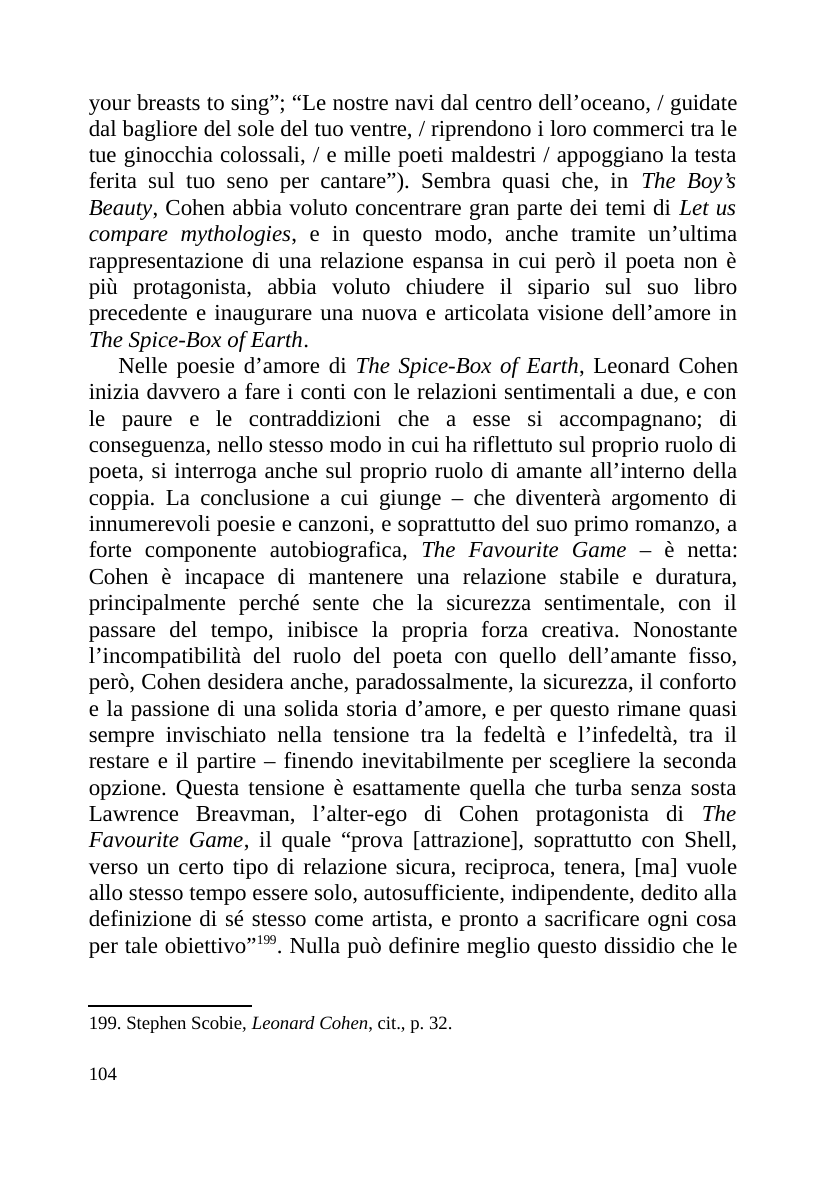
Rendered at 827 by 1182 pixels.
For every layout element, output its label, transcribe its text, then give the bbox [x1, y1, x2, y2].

text Nelle poesie d’amore di The Spice-Box of Earth, Leonard Cohen inizia davvero a fare i conti con le relazioni sentimentali a due, e con le paure e le contraddizioni che a esse si accompagnano; di conseguenza, nello stesso modo in cui ha riflettuto sul proprio ruolo di poeta, si interroga anche sul proprio ruolo di amante all’interno della coppia. La conclusione a cui giunge – che diventerà argomento di innumerevoli poesie e canzoni, e soprattutto del suo primo romanzo, a forte componente autobiografica, The Favourite Game – è netta: Cohen è incapace di mantenere una relazione stabile e duratura, principalmente perché sente che la sicurezza sentimentale, con il passare del tempo, inibisce la propria forza creativa. Nonostante l’incompatibilità del ruolo del poeta con quello dell’amante fisso, però, Cohen desidera anche, paradossalmente, la sicurezza, il conforto e la passione di una solida storia d’amore, e per questo rimane quasi sempre invischiato nella tensione tra la fedeltà e l’infedeltà, tra il restare e il partire – finendo inevitabilmente per scegliere la seconda opzione. Questa tensione è esattamente quella che turba senza sosta Lawrence Breavman, l’alter-ego di Cohen protagonista di The Favourite Game, il quale “prova [attrazione], soprattutto con Shell, verso un certo tipo di relazione sicura, reciproca, tenera, [ma] vuole allo stesso tempo essere solo, autosufficiente, indipendente, dedito alla definizione di sé stesso come artista, e pronto a sacrificare ogni cosa per tale obiettivo”. Nulla può definire meglio questo dissidio che le [88, 352, 738, 958]
text Stephen Scobie, Leonard Cohen, cit., p. 32. [88, 1012, 738, 1034]
text your breasts to sing”; “Le nostre navi dal centro dell’oceano, / guidate dal bagliore del sole del tuo ventre, / riprendono i loro commerci tra le tue ginocchia colossali, / e mille poeti maldestri / appoggiano la testa ferita sul tuo seno per cantare”). Sembra quasi che, in The Boy’s Beauty, Cohen abbia voluto concentrare gran parte dei temi di Let us compare mythologies, e in questo modo, anche tramite un’ultima rappresentazione di una relazione espansa in cui però il poeta non è più protagonista, abbia voluto chiudere il sipario sul suo libro precedente e inaugurare una nuova e articolata visione dell’amore in The Spice-Box of Earth. [88, 88, 738, 352]
